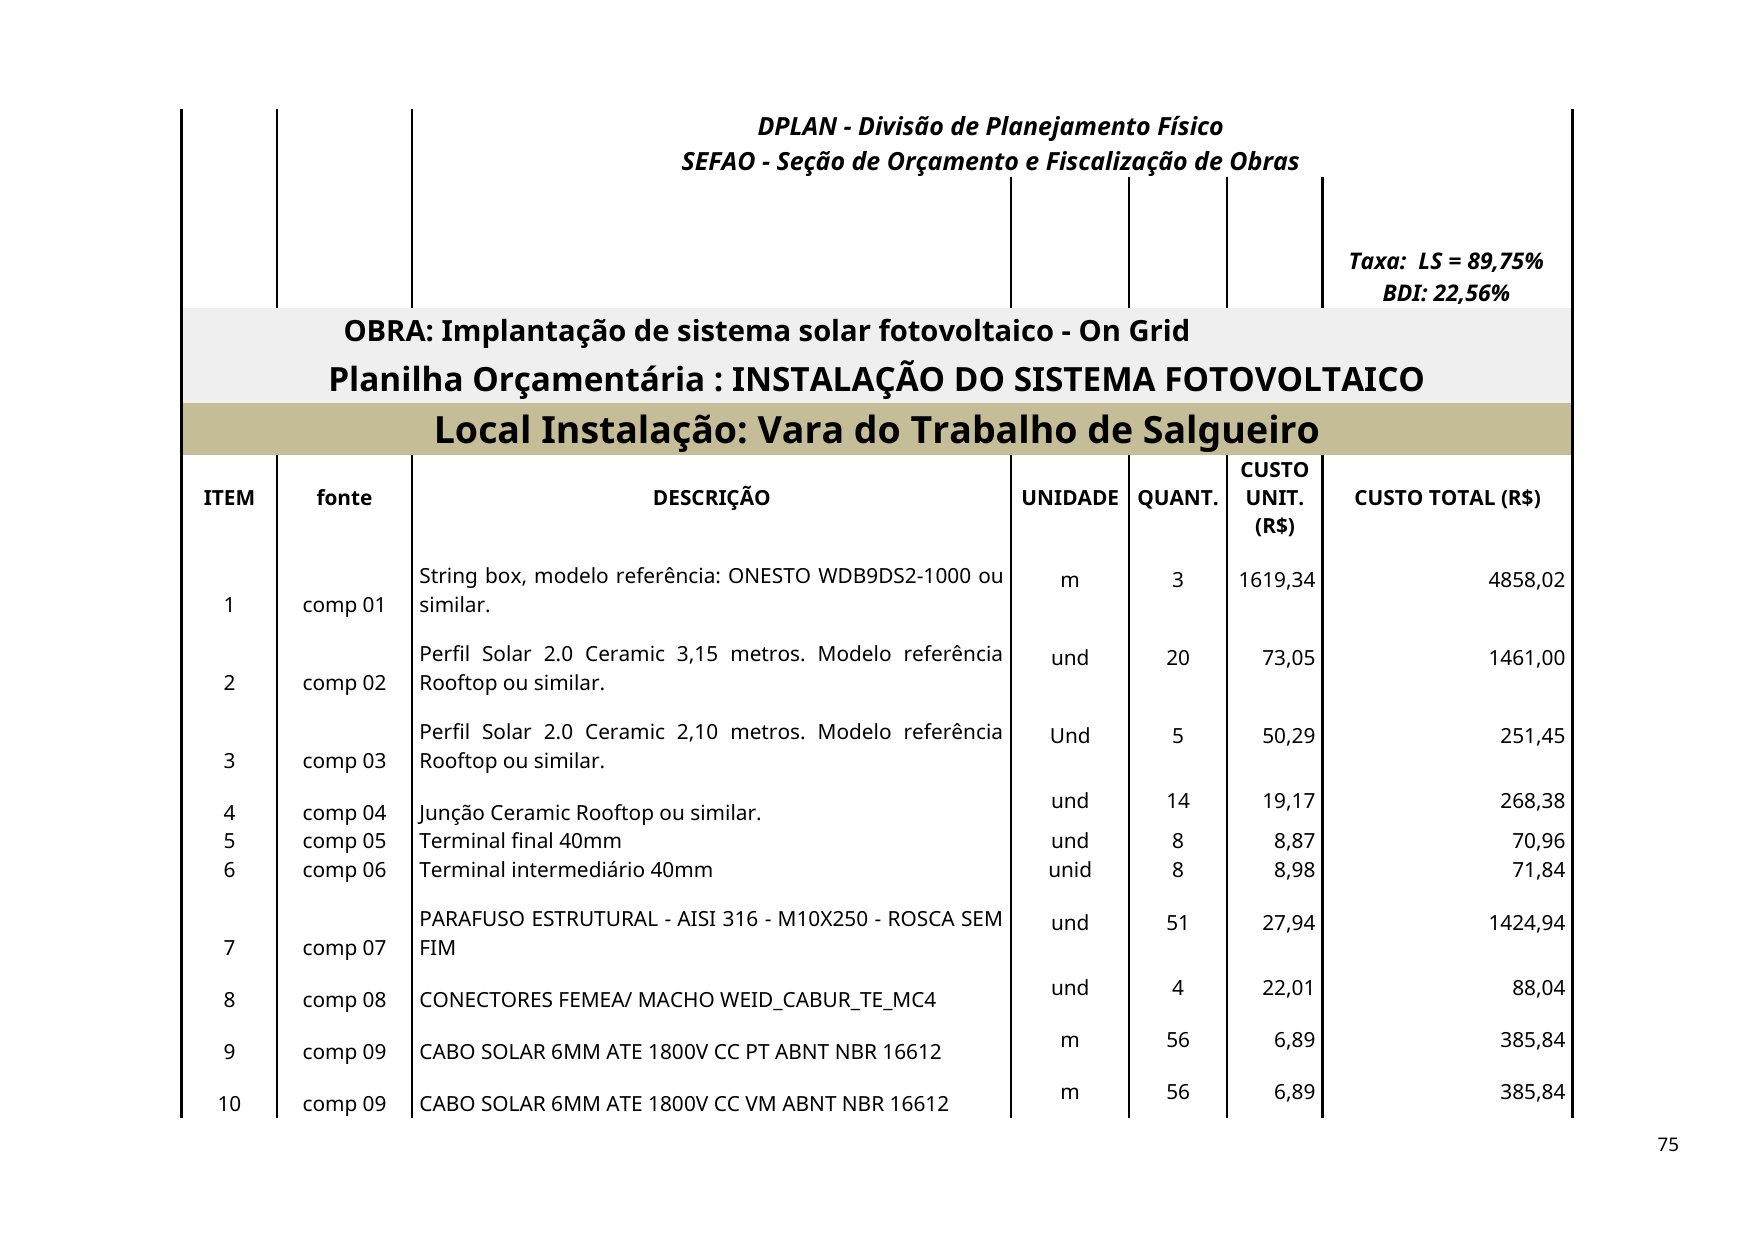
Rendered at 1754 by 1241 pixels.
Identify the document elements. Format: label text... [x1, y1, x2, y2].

table_cell [1324, 177, 1571, 211]
table_cell BDI: 22,56% [1324, 277, 1571, 308]
table_cell [1130, 177, 1226, 211]
table_cell [1228, 211, 1321, 245]
table_cell [183, 277, 276, 308]
table_cell 6,89 [1228, 1066, 1321, 1118]
table_cell 8 [1130, 855, 1226, 883]
table_cell [183, 143, 276, 177]
table_cell QUANT. [1130, 455, 1226, 540]
table_cell CONECTORES FEMEA/ MACHO WEID_CABUR_TE_MC4 [413, 961, 1010, 1013]
table_cell 22,01 [1228, 961, 1321, 1013]
table_cell Und [1012, 696, 1128, 774]
table_cell comp 09 [278, 1066, 411, 1118]
table_cell 8 [183, 961, 276, 1013]
table_cell DPLAN - Divisão de Planejamento Físico [413, 109, 1571, 143]
table_cell 4 [1130, 961, 1226, 1013]
table_cell [1130, 211, 1226, 245]
table_cell Junção Ceramic Rooftop ou similar. [413, 774, 1010, 826]
table_cell Terminal final 40mm [413, 826, 1010, 855]
table_cell [183, 245, 276, 277]
table_cell 1619,34 [1228, 540, 1321, 618]
table_cell comp 03 [278, 696, 411, 774]
table_cell [413, 211, 1010, 245]
table_cell 73,05 [1228, 618, 1321, 696]
table_cell [278, 211, 411, 245]
table_cell 2 [183, 618, 276, 696]
table_cell und [1012, 961, 1128, 1013]
table_cell [1130, 245, 1226, 277]
table_cell 268,38 [1324, 774, 1571, 826]
table_cell fonte [278, 455, 411, 540]
table_cell 7 [183, 883, 276, 961]
table_cell 56 [1130, 1066, 1226, 1118]
table_cell [183, 211, 276, 245]
table_cell 71,84 [1324, 855, 1571, 883]
table_cell und [1012, 826, 1128, 855]
table_cell CABO SOLAR 6MM ATE 1800V CC VM ABNT NBR 16612 [413, 1066, 1010, 1118]
table_cell CABO SOLAR 6MM ATE 1800V CC PT ABNT NBR 16612 [413, 1014, 1010, 1066]
table_cell Terminal intermediário 40mm [413, 855, 1010, 883]
table_cell Perfil Solar 2.0 Ceramic 2,10 metros. Modelo referência Rooftop ou similar. [413, 696, 1010, 774]
table_cell 8,87 [1228, 826, 1321, 855]
table_cell 6,89 [1228, 1014, 1321, 1066]
table_cell Taxa: LS = 89,75% [1324, 245, 1571, 277]
table_cell 3 [1130, 540, 1226, 618]
table_cell String box, modelo referência: ONESTO WDB9DS2-1000 ou similar. [413, 540, 1010, 618]
table_cell 1 [183, 540, 276, 618]
table_cell CUSTO UNIT. (R$) [1228, 455, 1321, 540]
table_cell 70,96 [1324, 826, 1571, 855]
table_cell comp 02 [278, 618, 411, 696]
table_cell 6 [183, 855, 276, 883]
table_cell [278, 143, 411, 177]
table_cell 10 [183, 1066, 276, 1118]
table_cell [1324, 211, 1571, 245]
table_cell 8,98 [1228, 855, 1321, 883]
table_cell 385,84 [1324, 1066, 1571, 1118]
table_cell OBRA: Implantação de sistema solar fotovoltaico - On Grid [183, 308, 1571, 353]
table_cell 5 [183, 826, 276, 855]
table_cell 51 [1130, 883, 1226, 961]
table_cell m [1012, 1066, 1128, 1118]
table_cell 50,29 [1228, 696, 1321, 774]
table_cell [1012, 177, 1128, 211]
table_cell 56 [1130, 1014, 1226, 1066]
table_cell [1130, 277, 1226, 308]
table_cell [183, 177, 276, 211]
table_cell 9 [183, 1014, 276, 1066]
table_cell [1228, 245, 1321, 277]
table_cell 4858,02 [1324, 540, 1571, 618]
table_cell ITEM [183, 455, 276, 540]
table_cell [1228, 277, 1321, 308]
table_cell [278, 109, 411, 143]
table_cell 5 [1130, 696, 1226, 774]
table_cell m [1012, 1014, 1128, 1066]
table_cell 251,45 [1324, 696, 1571, 774]
table_cell 27,94 [1228, 883, 1321, 961]
table_cell comp 04 [278, 774, 411, 826]
table_cell 1424,94 [1324, 883, 1571, 961]
table_cell UNIDADE [1012, 455, 1128, 540]
table_cell m [1012, 540, 1128, 618]
table_cell 14 [1130, 774, 1226, 826]
table_cell SEFAO - Seção de Orçamento e Fiscalização de Obras [413, 143, 1571, 177]
table_cell unid [1012, 855, 1128, 883]
table_cell [413, 277, 1010, 308]
table_cell [413, 245, 1010, 277]
table_cell und [1012, 774, 1128, 826]
table_cell 20 [1130, 618, 1226, 696]
table_cell comp 05 [278, 826, 411, 855]
table_cell 19,17 [1228, 774, 1321, 826]
table_cell [183, 109, 276, 143]
table_cell comp 08 [278, 961, 411, 1013]
table_cell [413, 177, 1010, 211]
table_cell DESCRIÇÃO [413, 455, 1010, 540]
table_cell und [1012, 618, 1128, 696]
table_cell comp 09 [278, 1014, 411, 1066]
table_cell [1012, 211, 1128, 245]
table_cell Perfil Solar 2.0 Ceramic 3,15 metros. Modelo referência Rooftop ou similar. [413, 618, 1010, 696]
table_cell 4 [183, 774, 276, 826]
table_cell comp 06 [278, 855, 411, 883]
table_cell Local Instalação: Vara do Trabalho de Salgueiro [183, 403, 1571, 455]
table_cell CUSTO TOTAL (R$) [1324, 455, 1571, 540]
table_cell 8 [1130, 826, 1226, 855]
table_cell 1461,00 [1324, 618, 1571, 696]
table_cell [278, 245, 411, 277]
table_cell 3 [183, 696, 276, 774]
table_cell PARAFUSO ESTRUTURAL - AISI 316 - M10X250 - ROSCA SEM FIM [413, 883, 1010, 961]
table_cell [1012, 245, 1128, 277]
table_cell Planilha Orçamentária : INSTALAÇÃO DO SISTEMA FOTOVOLTAICO [183, 353, 1571, 403]
table_cell 385,84 [1324, 1014, 1571, 1066]
table_cell [1228, 177, 1321, 211]
table_cell [278, 177, 411, 211]
table_cell 88,04 [1324, 961, 1571, 1013]
table_cell [278, 277, 411, 308]
table_cell comp 01 [278, 540, 411, 618]
table_cell comp 07 [278, 883, 411, 961]
table_cell und [1012, 883, 1128, 961]
table_cell [1012, 277, 1128, 308]
